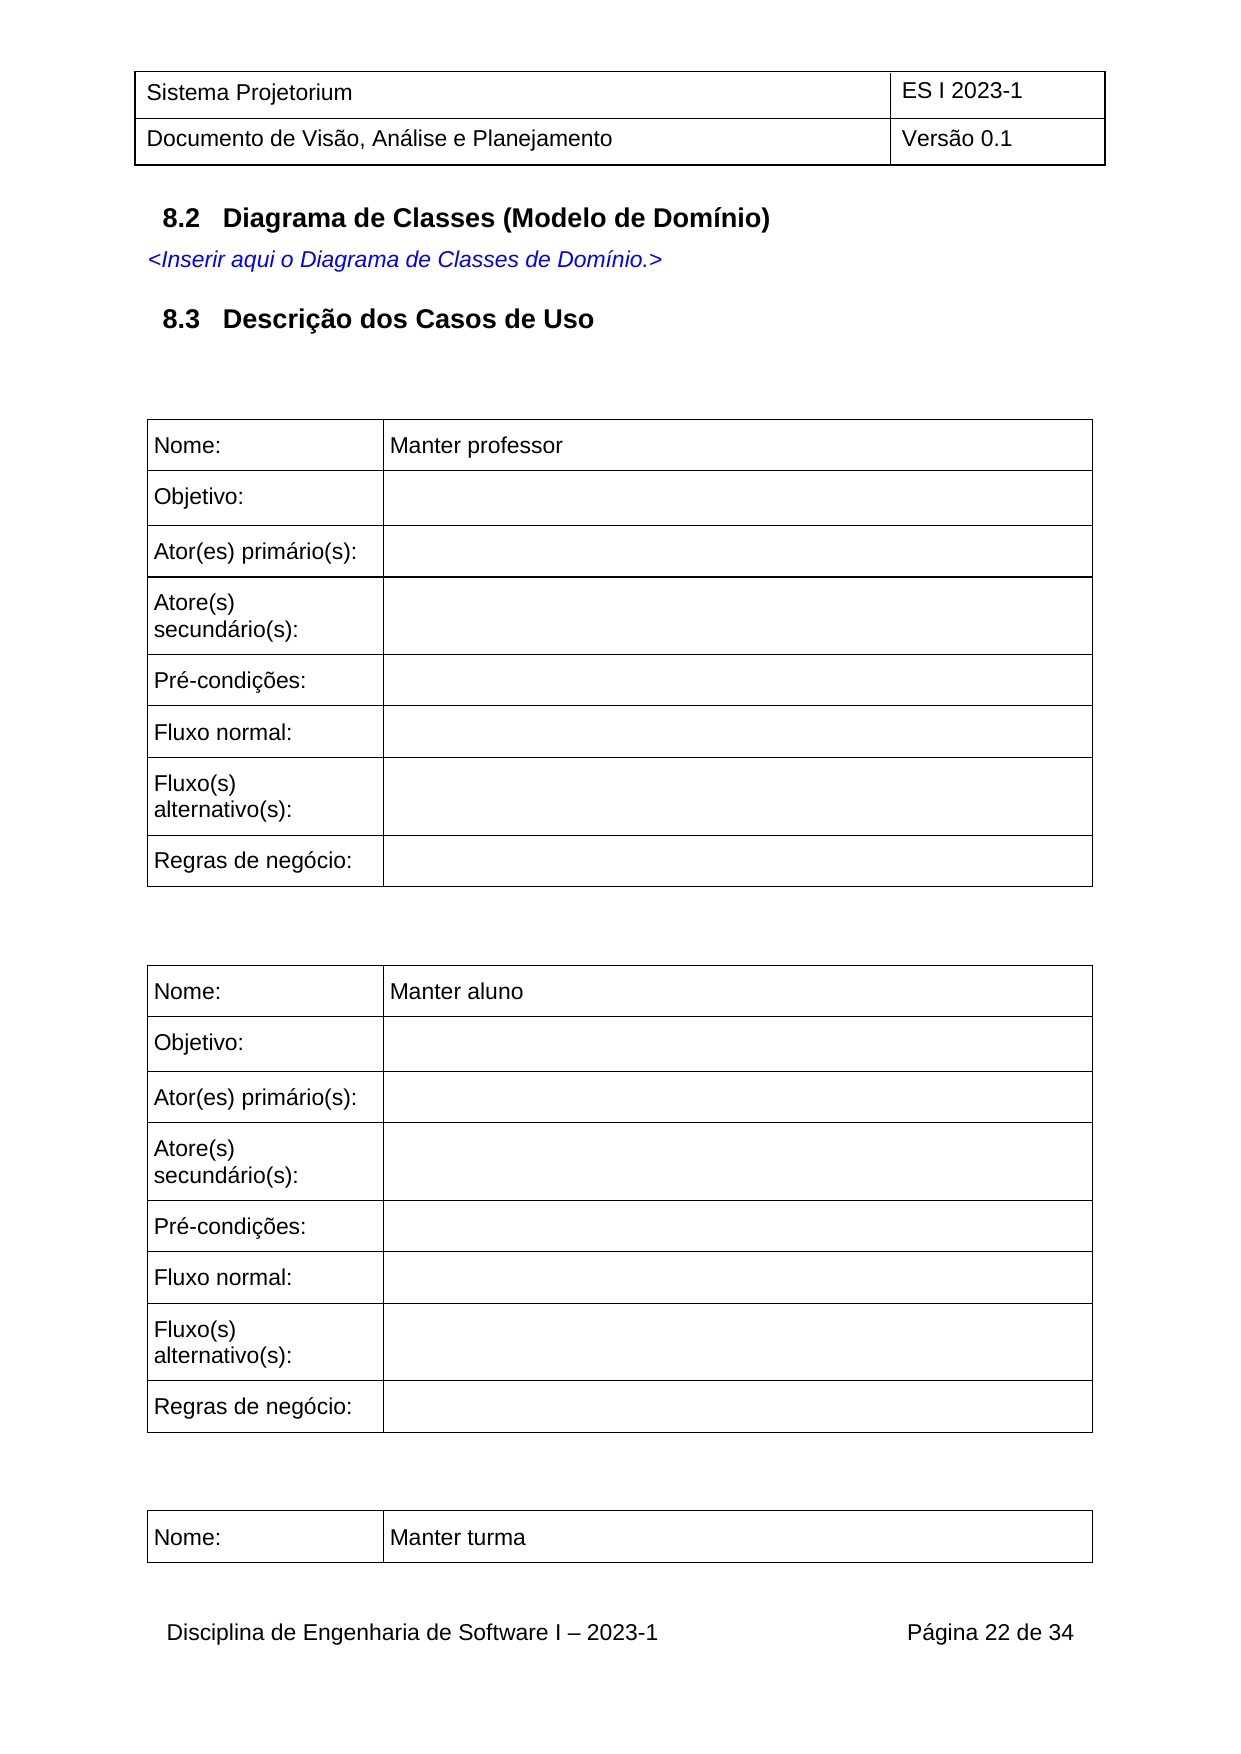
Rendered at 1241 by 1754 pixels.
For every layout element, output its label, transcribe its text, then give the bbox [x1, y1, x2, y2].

table_header Manter aluno [384, 966, 1092, 1016]
table_cell [384, 1252, 1092, 1303]
table_cell Ator(es) primário(s): [148, 526, 383, 576]
table_cell [384, 655, 1092, 705]
table_cell [384, 1017, 1092, 1071]
table_cell [384, 471, 1092, 525]
table_header Nome: [148, 966, 383, 1016]
table_cell [384, 1381, 1092, 1432]
table_cell Ator(es) primário(s): [148, 1072, 383, 1122]
table_header Manter turma [384, 1511, 1092, 1562]
table_cell Objetivo: [148, 471, 383, 525]
table_cell [384, 578, 1092, 654]
table_cell Atore(s) secundário(s): [148, 578, 383, 654]
table_cell Fluxo(s) alternativo(s): [148, 1304, 383, 1380]
table_cell [384, 1123, 1092, 1200]
table_cell Pré-condições: [148, 1201, 383, 1251]
table_cell Fluxo(s) alternativo(s): [148, 758, 383, 834]
table_cell [384, 706, 1092, 757]
table_cell Pré-condições: [148, 655, 383, 705]
table_header Nome: [148, 1511, 383, 1562]
subtitle Diagrama de Classes (Modelo de Domínio) [162, 202, 1092, 233]
table_header Manter professor [384, 420, 1092, 470]
subtitle Descrição dos Casos de Uso [162, 303, 1092, 335]
table_cell Fluxo normal: [148, 706, 383, 757]
table_cell Regras de negócio: [148, 1381, 383, 1432]
table_cell [384, 758, 1092, 834]
table_cell Fluxo normal: [148, 1252, 383, 1303]
table_cell Objetivo: [148, 1017, 383, 1071]
table_cell [384, 1072, 1092, 1122]
table_cell [384, 1304, 1092, 1380]
table_cell [384, 836, 1092, 886]
table_header Nome: [148, 420, 383, 470]
table_cell Regras de negócio: [148, 836, 383, 886]
table_cell Atore(s) secundário(s): [148, 1123, 383, 1200]
table_cell [384, 1201, 1092, 1251]
table_cell [384, 526, 1092, 576]
text <Inserir aqui o Diagrama de Classes de Domínio.> [148, 246, 1092, 272]
